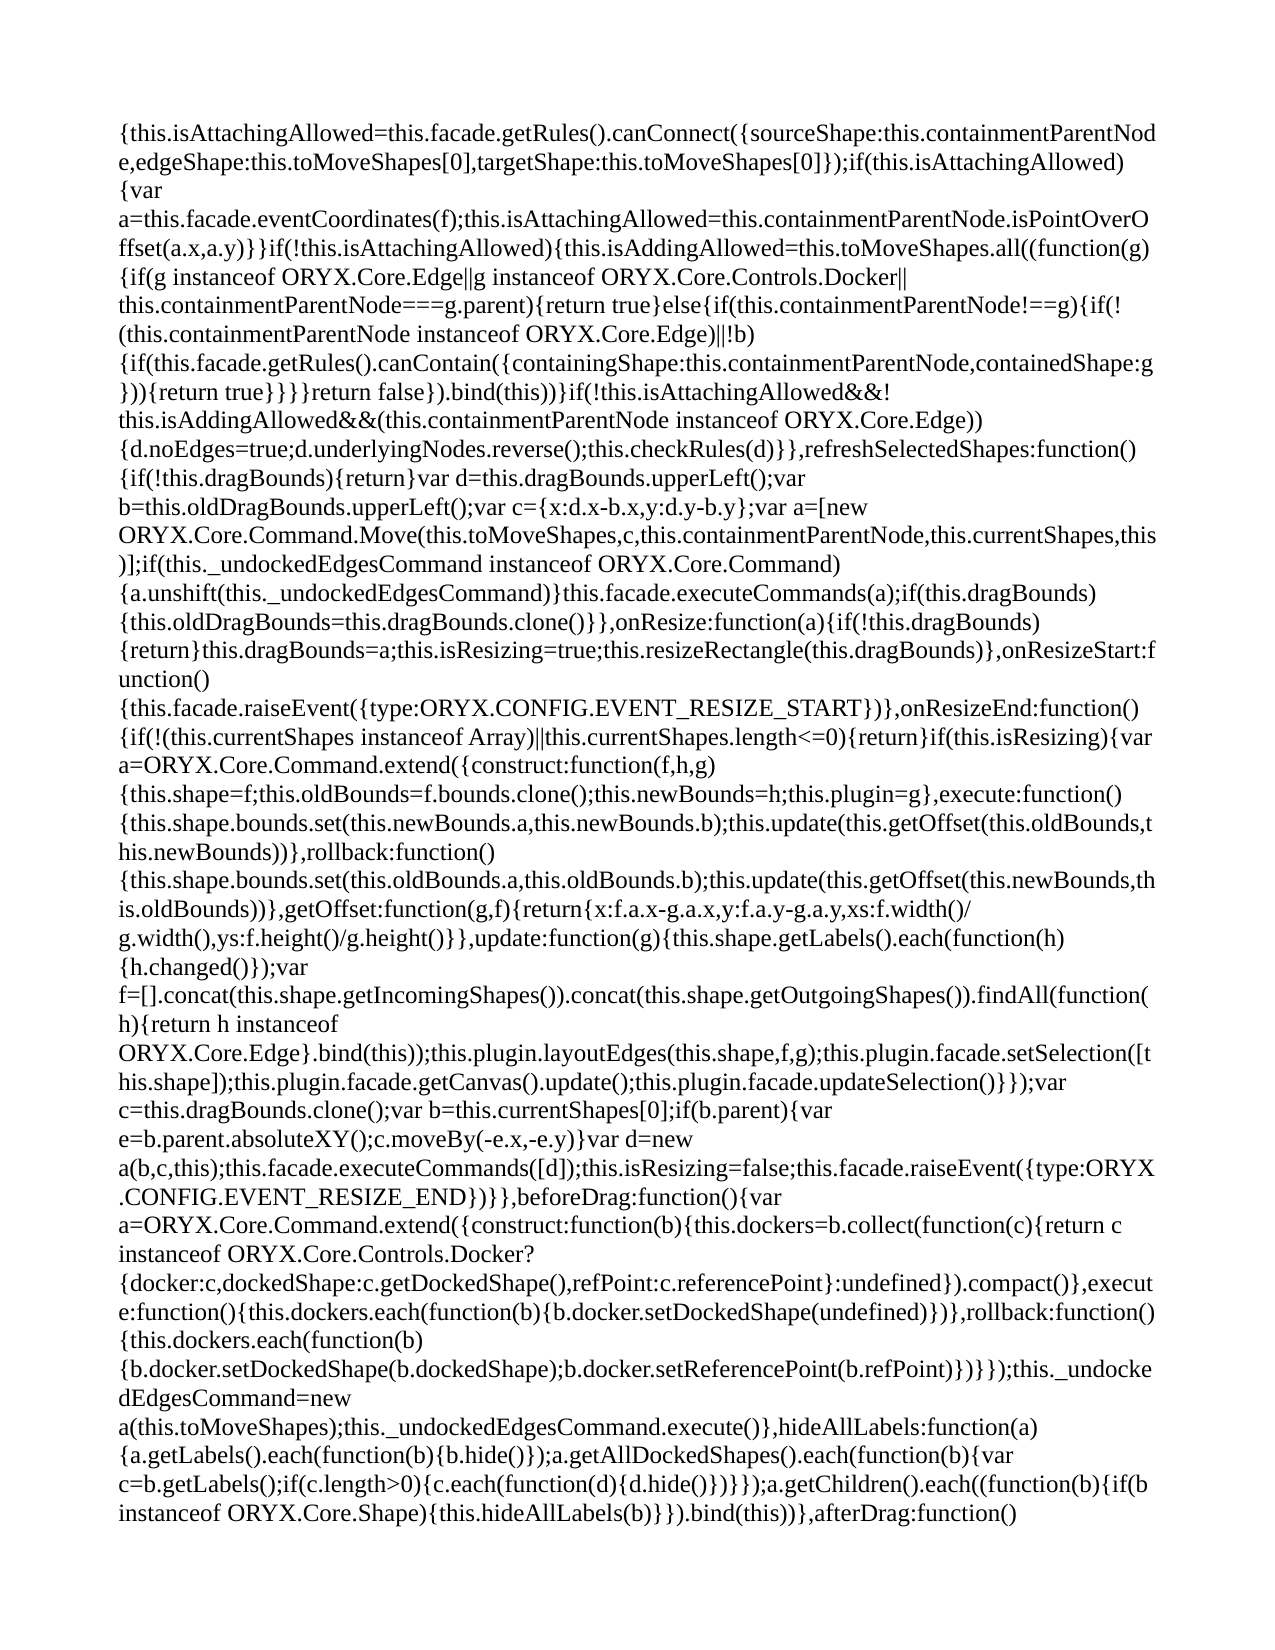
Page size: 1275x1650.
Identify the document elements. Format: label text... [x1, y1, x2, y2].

text {this.isAttachingAllowed=this.facade.getRules().canConnect({sourceShape:this.containmentParentNode,edgeShape:this.toMoveShapes[0],targetShape:this.toMoveShapes[0]});if(this.isAttachingAllowed){var a=this.facade.eventCoordinates(f);this.isAttachingAllowed=this.containmentParentNode.isPointOverOffset(a.x,a.y)}}if(!this.isAttachingAllowed){this.isAddingAllowed=this.toMoveShapes.all((function(g){if(g instanceof ORYX.Core.Edge||g instanceof ORYX.Core.Controls.Docker||this.containmentParentNode===g.parent){return true}else{if(this.containmentParentNode!==g){if(!(this.containmentParentNode instanceof ORYX.Core.Edge)||!b){if(this.facade.getRules().canContain({containingShape:this.containmentParentNode,containedShape:g})){return true}}}}return false}).bind(this))}if(!this.isAttachingAllowed&&!this.isAddingAllowed&&(this.containmentParentNode instanceof ORYX.Core.Edge)){d.noEdges=true;d.underlyingNodes.reverse();this.checkRules(d)}},refreshSelectedShapes:function(){if(!this.dragBounds){return}var d=this.dragBounds.upperLeft();var b=this.oldDragBounds.upperLeft();var c={x:d.x-b.x,y:d.y-b.y};var a=[new ORYX.Core.Command.Move(this.toMoveShapes,c,this.containmentParentNode,this.currentShapes,this)];if(this._undockedEdgesCommand instanceof ORYX.Core.Command){a.unshift(this._undockedEdgesCommand)}this.facade.executeCommands(a);if(this.dragBounds){this.oldDragBounds=this.dragBounds.clone()}},onResize:function(a){if(!this.dragBounds){return}this.dragBounds=a;this.isResizing=true;this.resizeRectangle(this.dragBounds)},onResizeStart:function(){this.facade.raiseEvent({type:ORYX.CONFIG.EVENT_RESIZE_START})},onResizeEnd:function(){if(!(this.currentShapes instanceof Array)||this.currentShapes.length<=0){return}if(this.isResizing){var a=ORYX.Core.Command.extend({construct:function(f,h,g){this.shape=f;this.oldBounds=f.bounds.clone();this.newBounds=h;this.plugin=g},execute:function(){this.shape.bounds.set(this.newBounds.a,this.newBounds.b);this.update(this.getOffset(this.oldBounds,this.newBounds))},rollback:function(){this.shape.bounds.set(this.oldBounds.a,this.oldBounds.b);this.update(this.getOffset(this.newBounds,this.oldBounds))},getOffset:function(g,f){return{x:f.a.x-g.a.x,y:f.a.y-g.a.y,xs:f.width()/g.width(),ys:f.height()/g.height()}},update:function(g){this.shape.getLabels().each(function(h){h.changed()});var f=[].concat(this.shape.getIncomingShapes()).concat(this.shape.getOutgoingShapes()).findAll(function(h){return h instanceof ORYX.Core.Edge}.bind(this));this.plugin.layoutEdges(this.shape,f,g);this.plugin.facade.setSelection([this.shape]);this.plugin.facade.getCanvas().update();this.plugin.facade.updateSelection()}});var c=this.dragBounds.clone();var b=this.currentShapes[0];if(b.parent){var e=b.parent.absoluteXY();c.moveBy(-e.x,-e.y)}var d=new a(b,c,this);this.facade.executeCommands([d]);this.isResizing=false;this.facade.raiseEvent({type:ORYX.CONFIG.EVENT_RESIZE_END})}},beforeDrag:function(){var a=ORYX.Core.Command.extend({construct:function(b){this.dockers=b.collect(function(c){return c instanceof ORYX.Core.Controls.Docker?{docker:c,dockedShape:c.getDockedShape(),refPoint:c.referencePoint}:undefined}).compact()},execute:function(){this.dockers.each(function(b){b.docker.setDockedShape(undefined)})},rollback:function(){this.dockers.each(function(b){b.docker.setDockedShape(b.dockedShape);b.docker.setReferencePoint(b.refPoint)})}});this._undockedEdgesCommand=new a(this.toMoveShapes);this._undockedEdgesCommand.execute()},hideAllLabels:function(a){a.getLabels().each(function(b){b.hide()});a.getAllDockedShapes().each(function(b){var c=b.getLabels();if(c.length>0){c.each(function(d){d.hide()})}});a.getChildren().each((function(b){if(b instanceof ORYX.Core.Shape){this.hideAllLabels(b)}}).bind(this))},afterDrag:function() [118, 118, 1157, 1527]
